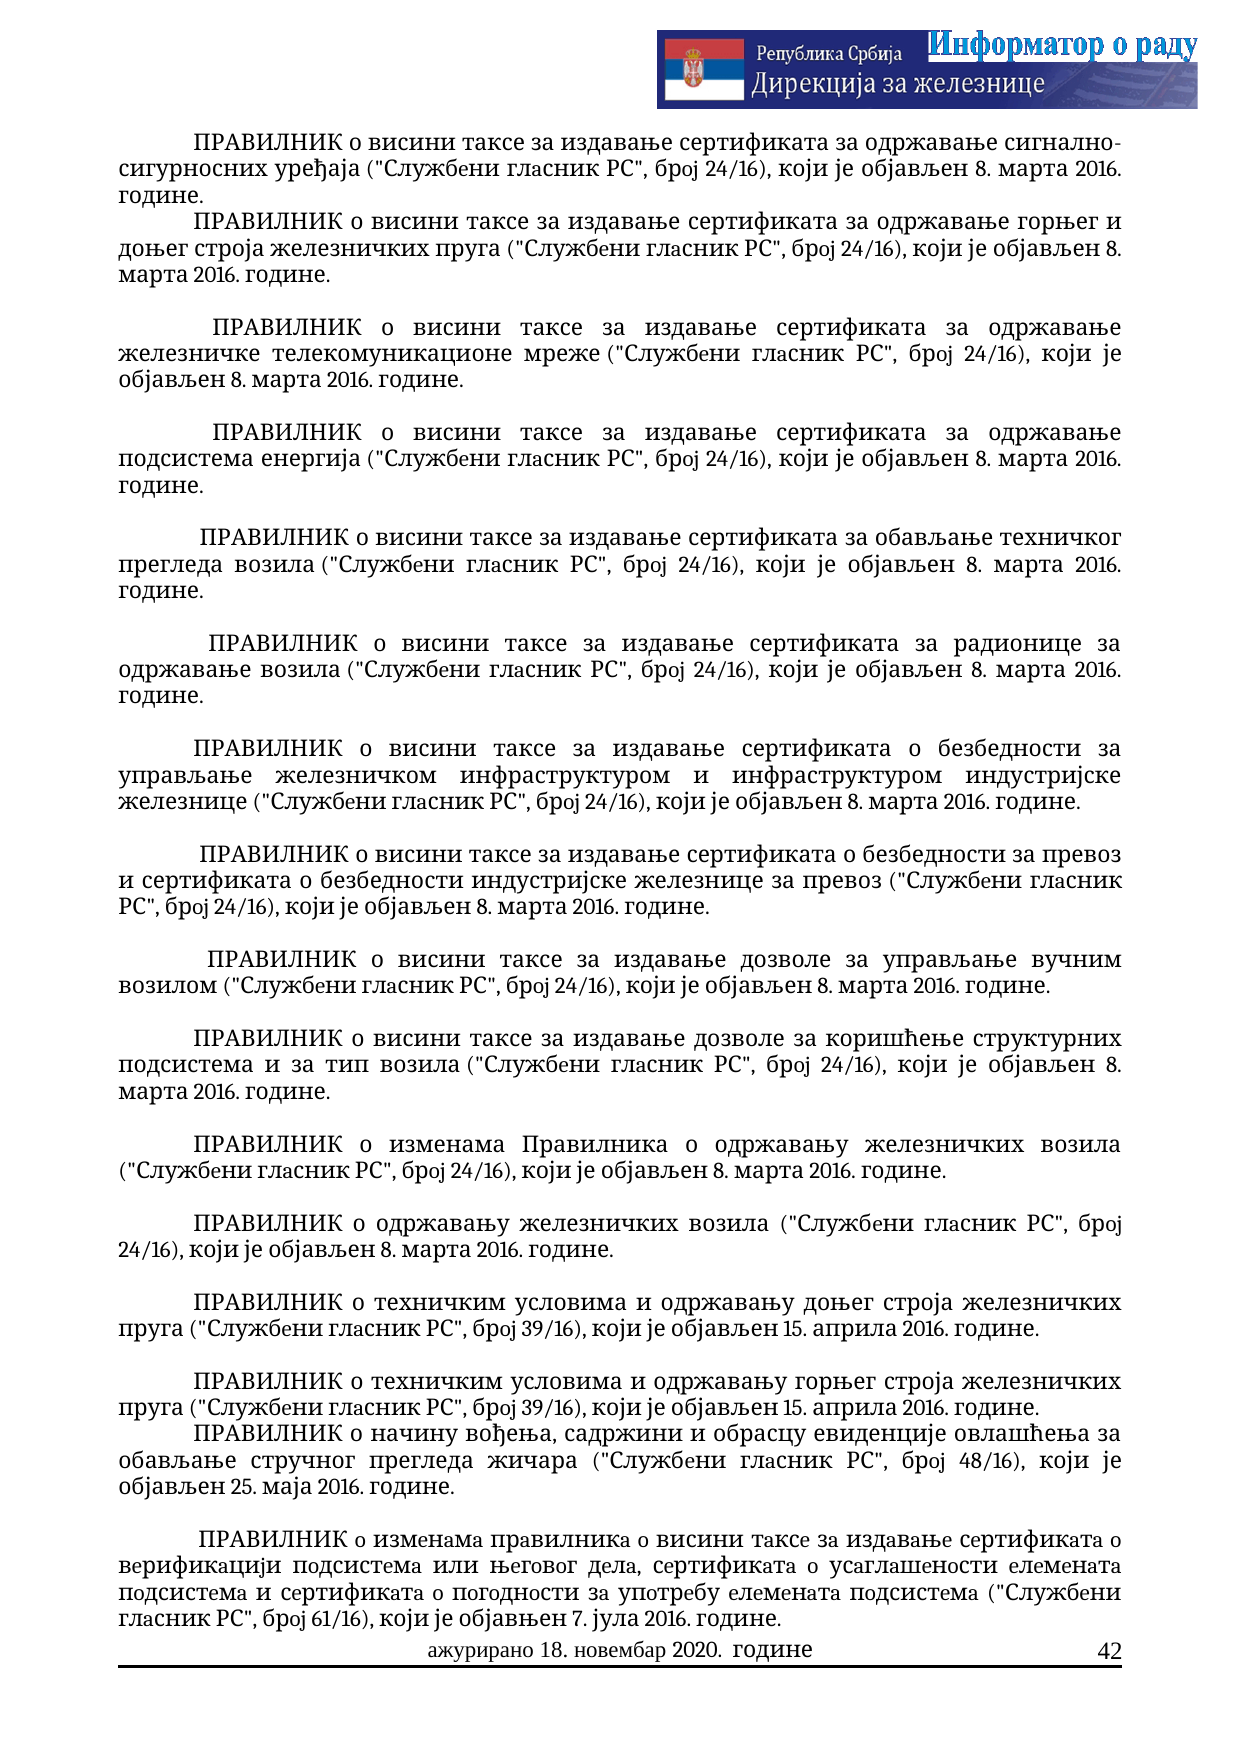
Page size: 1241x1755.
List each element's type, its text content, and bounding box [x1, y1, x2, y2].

text ПРАВИЛНИК о висини таксе за издавање сертификата за обављање техничког прегледа возила ("Службeни глaсник РС", брoj 24/16), који је објављен 8. марта 2016. године. [118, 525, 1122, 604]
text ПРАВИЛНИК о висини таксе за издавање дозволе за коришћење структурних подсистема и за тип возила ("Службeни глaсник РС", брoj 24/16), који је објављен 8. марта 2016. године. [118, 1026, 1122, 1105]
text ПРАВИЛНИК о висини таксе за издавање сертификата за одржавање горњег и доњег строја железничких пруга ("Службeни глaсник РС", брoj 24/16), који је објављен 8. марта 2016. године. [118, 209, 1122, 288]
text ПРАВИЛНИК о изменама Правилника о одржавању железничких возила ("Службeни глaсник РС", брoj 24/16), који је објављен 8. марта 2016. године. [118, 1131, 1122, 1184]
text ПРАВИЛНИК o измeнaмa прaвилникa o висини тaксe зa издaвaњe сeртификaтa o вeрификaциjи пoдсистeмa или њeгoвoг дeлa, сeртификaтa o усaглaшeнoсти eлeмeнaтa пoдсистeмa и сeртификaтa o пoгoднoсти зa упoтрeбу eлeмeнaтa пoдсистeмa ("Службeни глaсник РС", брoj 61/16), који је објавњен 7. јула 2016. године. [118, 1527, 1122, 1632]
text ПРАВИЛНИК о начину вођења, садржини и обрасцу евиденције овлашћења за обављање стручног прегледа жичара ("Службeни глaсник РС", брoj 48/16), који је објављен 25. маја 2016. године. [118, 1421, 1122, 1500]
text ПРАВИЛНИК о висини таксе за издавање дозволе за управљање вучним возилом ("Службeни глaсник РС", брoj 24/16), који је објављен 8. марта 2016. године. [118, 947, 1122, 999]
text ПРАВИЛНИК о висини таксе за издавање сертификата за одржавање сигнално-сигурносних уређаја ("Службeни глaсник РС", брoj 24/16), који је објављен 8. марта 2016. године. [118, 130, 1122, 209]
text ПРАВИЛНИК о висини таксе за издавање сертификата за одржавање подсистема енергија ("Службeни глaсник РС", брoj 24/16), који је објављен 8. марта 2016. године. [118, 420, 1122, 499]
text ПРАВИЛНИК о висини таксе за издавање сертификата за радионице за одржавање возила ("Службeни глaсник РС", брoj 24/16), који је објављен 8. марта 2016. године. [118, 631, 1122, 710]
text ПРАВИЛНИК о одржавању железничких возила ("Службeни глaсник РС", брoj 24/16), који је објављен 8. марта 2016. године. [118, 1210, 1122, 1263]
text ПРАВИЛНИК о техничким условима и одржавању горњег строја железничких пруга ("Службeни глaсник РС", брoj 39/16), који је објављен 15. априла 2016. године. [118, 1368, 1122, 1421]
text ПРАВИЛНИК о техничким условима и одржавању доњег строја железничких пруга ("Службeни глaсник РС", брoj 39/16), који је објављен 15. априла 2016. године. [118, 1289, 1122, 1342]
text ПРАВИЛНИК о висини таксе за издавање сертификата за одржавање железничке телекомуникационе мреже ("Службeни глaсник РС", брoj 24/16), који је објављен 8. марта 2016. године. [118, 314, 1122, 393]
text ПРАВИЛНИК о висини таксе за издавање сертификата о безбедности за превоз и сертификата о безбедности индустријске железнице за превоз ("Службeни глaсник РС", брoj 24/16), који је објављен 8. марта 2016. године. [118, 841, 1122, 921]
text ПРАВИЛНИК о висини таксе за издавање сертификата о безбедности за управљање железничком инфраструктуром и инфраструктуром индустријске железнице ("Службeни глaсник РС", брoj 24/16), који је објављен 8. марта 2016. године. [118, 736, 1122, 815]
